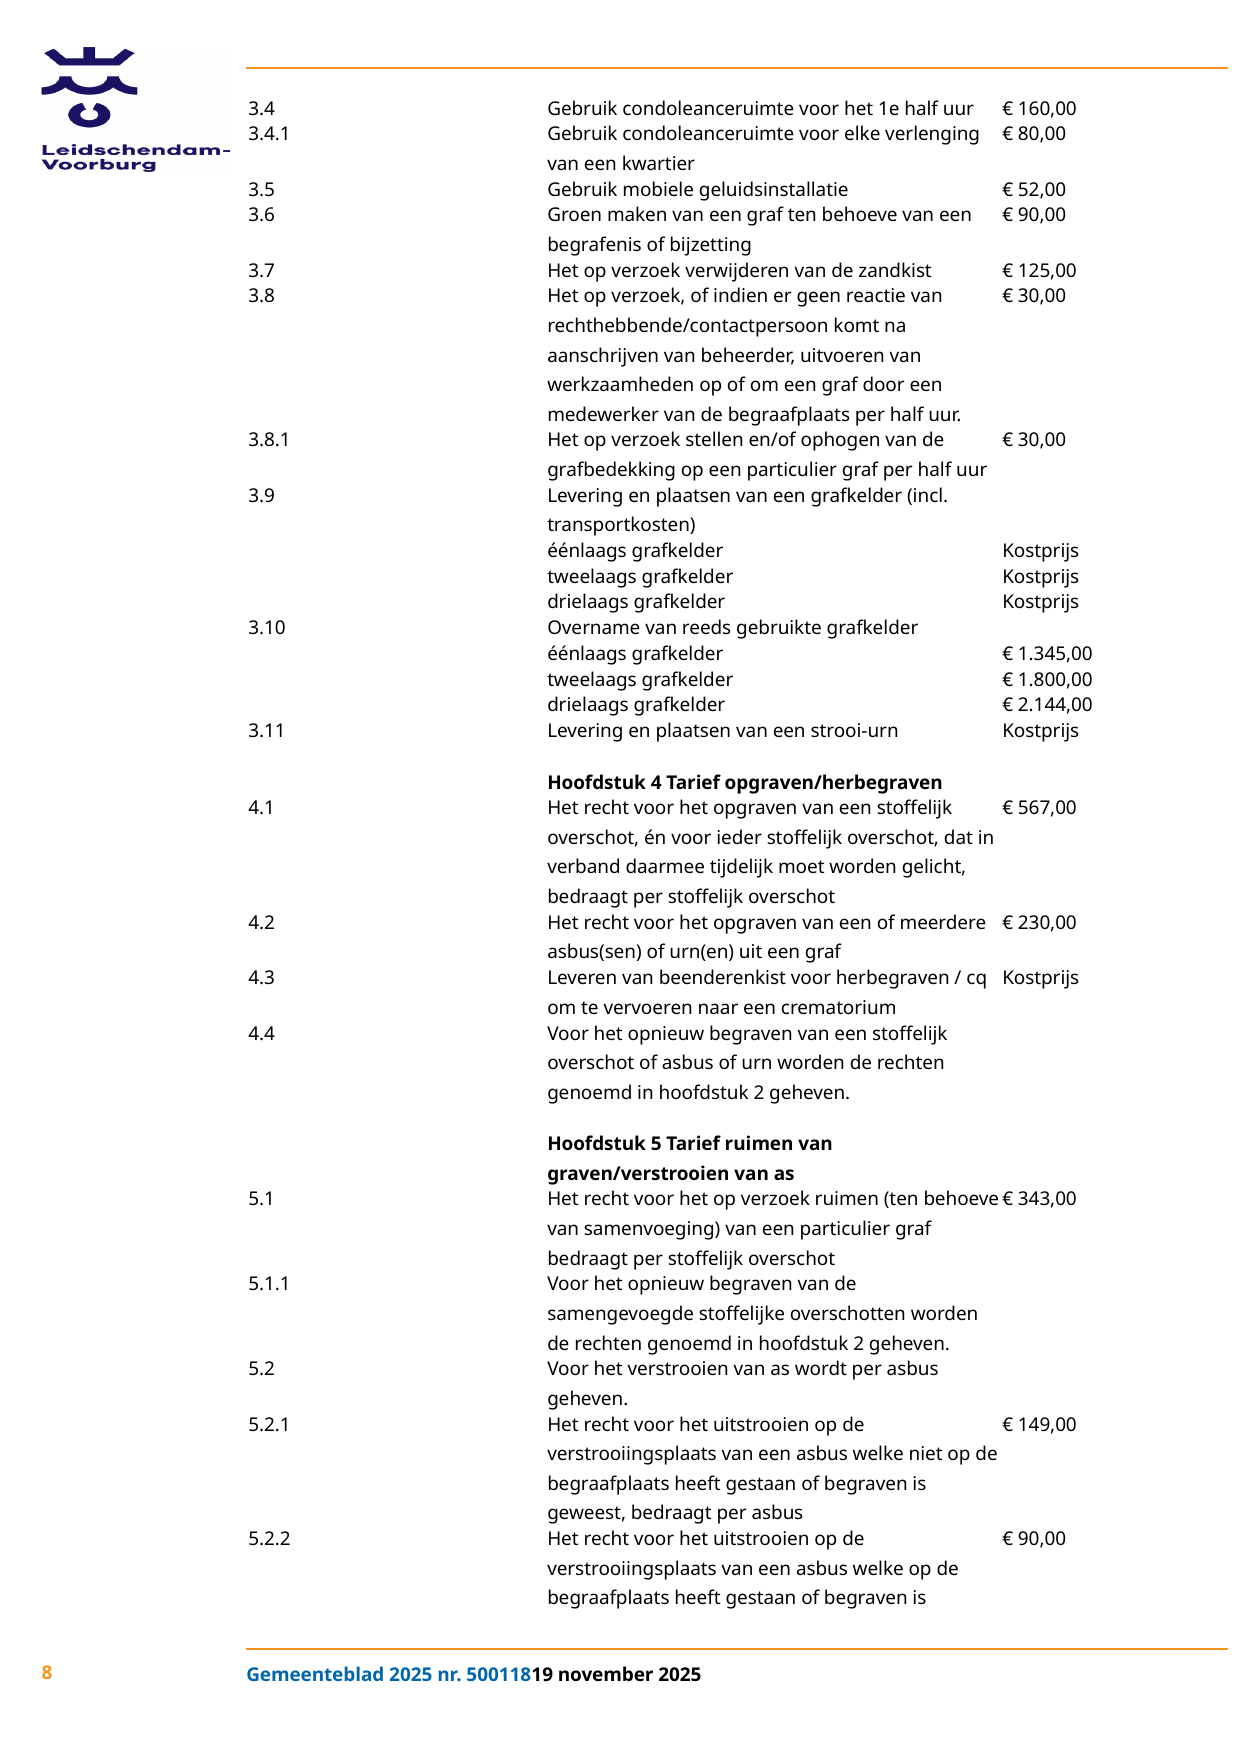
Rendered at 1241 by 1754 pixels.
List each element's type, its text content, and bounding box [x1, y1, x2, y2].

table_cell [248, 666, 397, 692]
table_cell [248, 692, 397, 717]
table_cell Levering en plaatsen van een strooi-urn [547, 718, 1002, 743]
table_cell 3.10 [248, 615, 397, 640]
table_cell éénlaags grafkelder [547, 640, 1002, 666]
table_cell drielaags grafkelder [547, 589, 1002, 614]
table_cell Voor het verstrooien van as wordt per asbus geheven. [547, 1355, 1002, 1411]
table_cell tweelaags grafkelder [547, 563, 1002, 589]
table_cell [1002, 1130, 1152, 1186]
table_cell € 30,00 [1002, 283, 1152, 427]
table_cell [248, 640, 397, 666]
table_cell [398, 692, 547, 717]
table_cell [248, 1105, 397, 1130]
table_cell € 52,00 [1002, 176, 1152, 202]
table_cell [248, 589, 397, 614]
table_cell 3.11 [248, 718, 397, 743]
table_cell Hoofdstuk 5 Tarief ruimen van graven/verstrooien van as [547, 1130, 1002, 1186]
table_cell Voor het opnieuw begraven van een stoffelijk overschot of asbus of urn worden de rechten genoemd in hoofdstuk 2 geheven. [547, 1020, 1002, 1104]
table_cell € 343,00 [1002, 1186, 1152, 1271]
table_cell € 230,00 [1002, 909, 1152, 964]
table_cell € 149,00 [1002, 1411, 1152, 1525]
table_cell [1002, 769, 1152, 794]
table_cell [1002, 1355, 1152, 1411]
table_cell 3.6 [248, 202, 397, 257]
table_cell € 567,00 [1002, 795, 1152, 909]
table_cell [398, 427, 547, 482]
table_cell [398, 176, 547, 202]
table_cell 3.4.1 [248, 121, 397, 176]
table_cell Het op verzoek stellen en/of ophogen van de grafbedekking op een particulier graf per half uur [547, 427, 1002, 482]
table_cell Kostprijs [1002, 563, 1152, 589]
table_cell 5.2.2 [248, 1525, 397, 1610]
table_cell [248, 537, 397, 563]
table_cell [248, 563, 397, 589]
table_cell [398, 482, 547, 537]
table_cell € 90,00 [1002, 202, 1152, 257]
table_cell [398, 1355, 547, 1411]
table_cell [398, 743, 547, 769]
table_cell 3.8 [248, 283, 397, 427]
table_cell éénlaags grafkelder [547, 537, 1002, 563]
table_cell [398, 121, 547, 176]
table_cell € 2.144,00 [1002, 692, 1152, 717]
table_cell 3.9 [248, 482, 397, 537]
table_cell € 30,00 [1002, 427, 1152, 482]
table_cell [398, 1525, 547, 1610]
table_cell Kostprijs [1002, 718, 1152, 743]
table_cell [1002, 743, 1152, 769]
table_cell € 125,00 [1002, 257, 1152, 283]
table_cell [398, 563, 547, 589]
table_cell [398, 283, 547, 427]
table_cell Het recht voor het opgraven van een stoffelijk overschot, én voor ieder stoffelijk overschot, dat in verband daarmee tijdelijk moet worden gelicht, bedraagt per stoffelijk overschot [547, 795, 1002, 909]
table_cell [398, 202, 547, 257]
table_cell [398, 1271, 547, 1355]
table_cell [1002, 482, 1152, 537]
table_cell [398, 1105, 547, 1130]
table_cell 4.1 [248, 795, 397, 909]
table_cell Kostprijs [1002, 964, 1152, 1020]
table_cell Gebruik mobiele geluidsinstallatie [547, 176, 1002, 202]
table_cell [1002, 1271, 1152, 1355]
table_cell Levering en plaatsen van een grafkelder (incl. transportkosten) [547, 482, 1002, 537]
table_cell € 90,00 [1002, 1525, 1152, 1610]
table_cell Kostprijs [1002, 589, 1152, 614]
table_cell [398, 718, 547, 743]
table_cell Gebruik condoleanceruimte voor het 1e half uur [547, 95, 1002, 121]
table_cell [398, 640, 547, 666]
table_cell [398, 257, 547, 283]
table_cell [1002, 615, 1152, 640]
table_cell tweelaags grafkelder [547, 666, 1002, 692]
table_cell [398, 964, 547, 1020]
table_cell Voor het opnieuw begraven van de samengevoegde stoffelijke overschotten worden de rechten genoemd in hoofdstuk 2 geheven. [547, 1271, 1002, 1355]
table_cell 3.7 [248, 257, 397, 283]
table_cell Het recht voor het opgraven van een of meerdere asbus(sen) of urn(en) uit een graf [547, 909, 1002, 964]
table_cell Het recht voor het uitstrooien op de verstrooiingsplaats van een asbus welke niet op de begraafplaats heeft gestaan of begraven is geweest, bedraagt per asbus [547, 1411, 1002, 1525]
table_cell Hoofdstuk 4 Tarief opgraven/herbegraven [547, 769, 1002, 794]
table_cell [398, 95, 547, 121]
table_cell 3.4 [248, 95, 397, 121]
table_cell [398, 615, 547, 640]
table_cell 5.2.1 [248, 1411, 397, 1525]
table_cell 5.1.1 [248, 1271, 397, 1355]
table_cell 4.3 [248, 964, 397, 1020]
table_cell € 80,00 [1002, 121, 1152, 176]
table_cell Leveren van beenderenkist voor herbegraven / cq om te vervoeren naar een crematorium [547, 964, 1002, 1020]
table_cell Kostprijs [1002, 537, 1152, 563]
table_cell Het op verzoek verwijderen van de zandkist [547, 257, 1002, 283]
table_cell Overname van reeds gebruikte grafkelder [547, 615, 1002, 640]
table_cell [398, 1411, 547, 1525]
table_cell [398, 589, 547, 614]
table_cell 4.2 [248, 909, 397, 964]
table_cell Gebruik condoleanceruimte voor elke verlenging van een kwartier [547, 121, 1002, 176]
table_cell 5.2 [248, 1355, 397, 1411]
table_cell [547, 743, 1002, 769]
table_cell [248, 1130, 397, 1186]
table_cell € 1.345,00 [1002, 640, 1152, 666]
table_cell € 1.800,00 [1002, 666, 1152, 692]
table_cell drielaags grafkelder [547, 692, 1002, 717]
table_cell [1002, 1020, 1152, 1104]
table_cell [1002, 1105, 1152, 1130]
table_cell [398, 769, 547, 794]
table_cell 5.1 [248, 1186, 397, 1271]
picture [41, 47, 231, 172]
table_cell [547, 1105, 1002, 1130]
table_cell [398, 795, 547, 909]
table_cell € 160,00 [1002, 95, 1152, 121]
table_cell 3.5 [248, 176, 397, 202]
table_cell Het op verzoek, of indien er geen reactie van rechthebbende/contactpersoon komt na aanschrijven van beheerder, uitvoeren van werkzaamheden op of om een graf door een medewerker van de begraafplaats per half uur. [547, 283, 1002, 427]
table_cell [248, 769, 397, 794]
table_cell Het recht voor het op verzoek ruimen (ten behoeve van samenvoeging) van een particulier graf bedraagt per stoffelijk overschot [547, 1186, 1002, 1271]
table_cell Het recht voor het uitstrooien op de verstrooiingsplaats van een asbus welke op de begraafplaats heeft gestaan of begraven is [547, 1525, 1002, 1610]
table_cell [398, 666, 547, 692]
table_cell [398, 1020, 547, 1104]
table_cell [398, 909, 547, 964]
table_cell [248, 743, 397, 769]
table_cell 4.4 [248, 1020, 397, 1104]
table_cell [398, 1130, 547, 1186]
table_cell [398, 1186, 547, 1271]
table_cell 3.8.1 [248, 427, 397, 482]
table_cell [398, 537, 547, 563]
table_cell Groen maken van een graf ten behoeve van een begrafenis of bijzetting [547, 202, 1002, 257]
